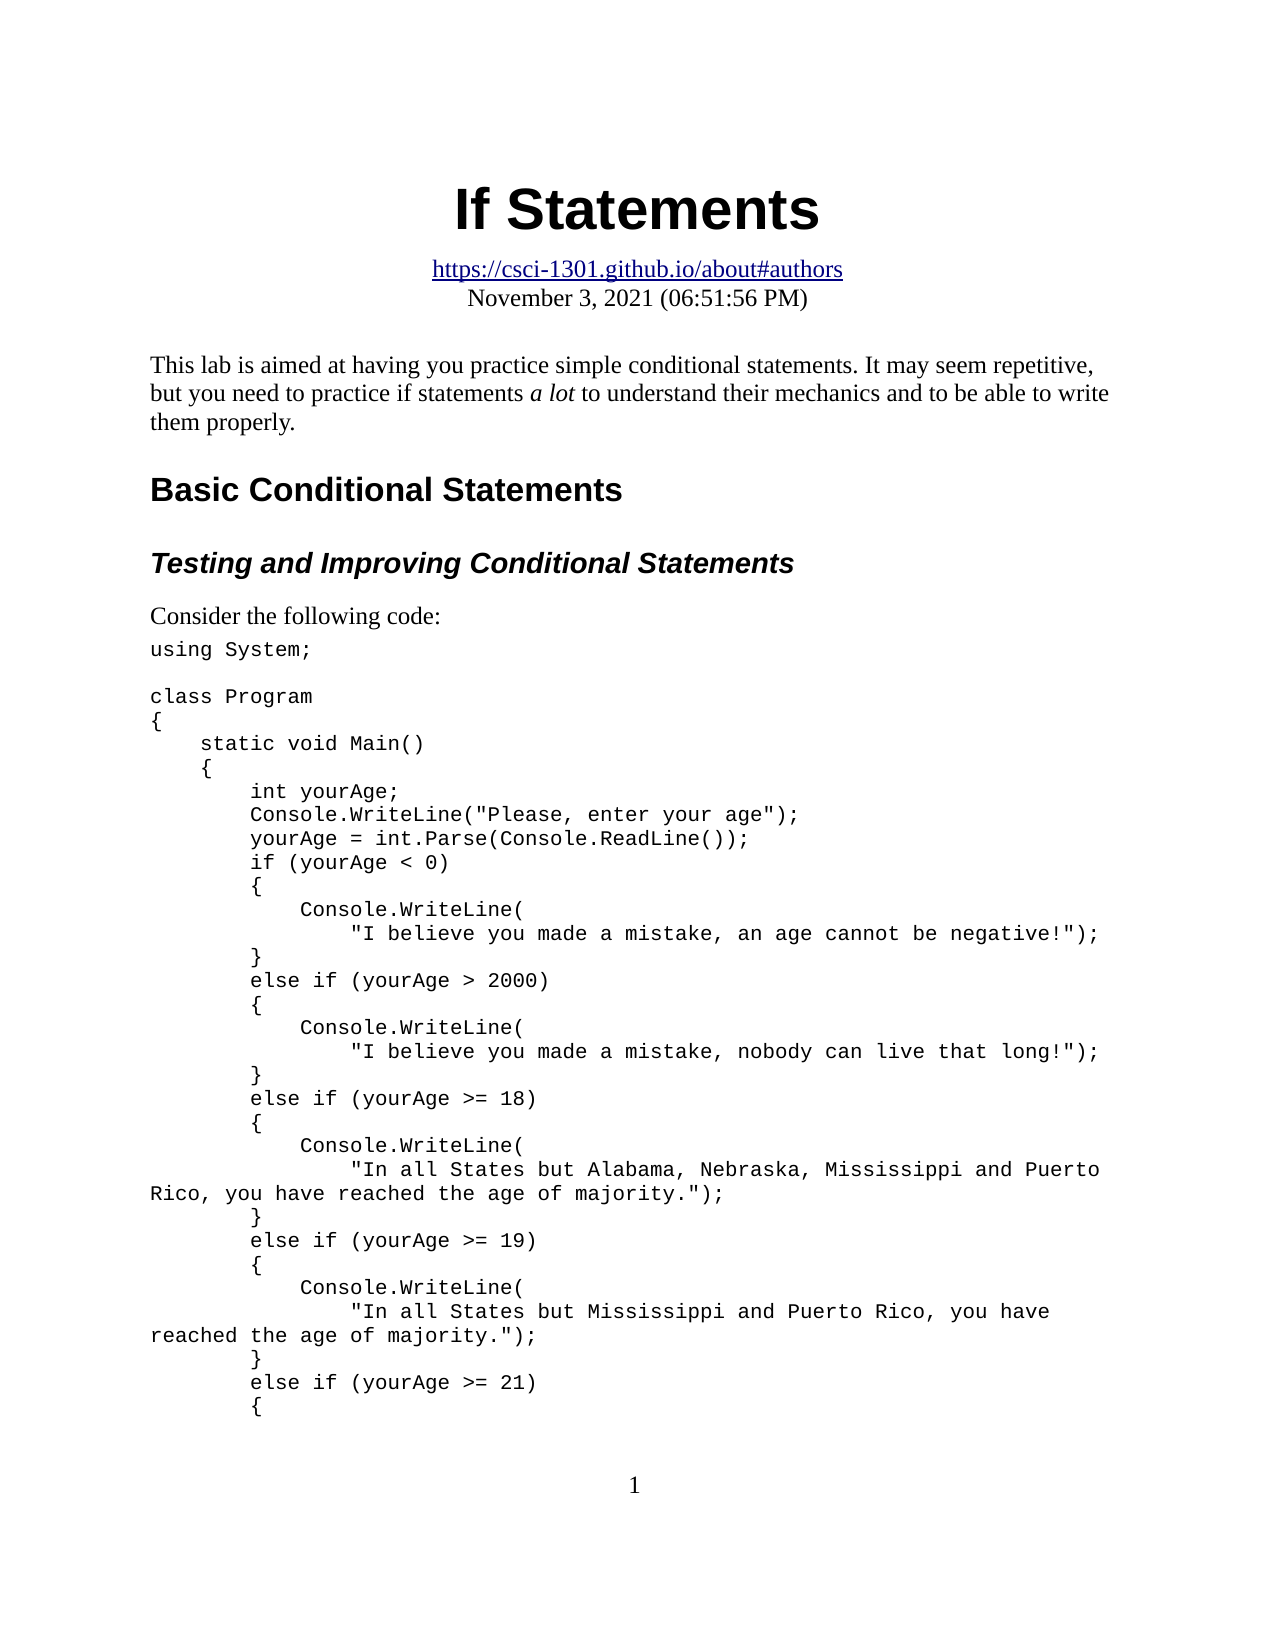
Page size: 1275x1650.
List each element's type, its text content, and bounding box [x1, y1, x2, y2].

text Console.WriteLine( [150, 1277, 1125, 1301]
text { [150, 1254, 1125, 1277]
title If Statements [150, 175, 1125, 242]
text class Program [150, 686, 1125, 710]
text using System; [150, 639, 1125, 662]
text int yourAge; [150, 781, 1125, 804]
text https://csci-1301.github.io/about#authors [150, 254, 1125, 283]
text } [150, 1348, 1125, 1372]
text else if (yourAge >= 19) [150, 1230, 1125, 1254]
text November 3, 2021 (06:51:56 PM) [150, 283, 1125, 312]
text static void Main() [150, 733, 1125, 757]
text { [150, 1112, 1125, 1135]
text "I believe you made a mistake, an age cannot be negative!"); [150, 923, 1125, 946]
text { [150, 757, 1125, 781]
text yourAge = int.Parse(Console.ReadLine()); [150, 828, 1125, 852]
text "In all States but Mississippi and Puerto Rico, you have reached the age of majority."); [150, 1301, 1125, 1348]
text Console.WriteLine( [150, 1017, 1125, 1041]
text } [150, 946, 1125, 970]
text Console.WriteLine( [150, 1135, 1125, 1159]
text Console.WriteLine( [150, 899, 1125, 923]
text else if (yourAge > 2000) [150, 970, 1125, 993]
text if (yourAge < 0) [150, 852, 1125, 875]
text } [150, 1064, 1125, 1088]
subtitle Basic Conditional Statements [150, 470, 1125, 509]
text This lab is aimed at having you practice simple conditional statements. It may seem repetitive, but you need to practice if statements a lot to understand their mechanics and to be able to write them properly. [150, 350, 1125, 436]
text Consider the following code: [150, 601, 1125, 630]
text Console.WriteLine("Please, enter your age"); [150, 804, 1125, 828]
text else if (yourAge >= 21) [150, 1372, 1125, 1396]
text { [150, 993, 1125, 1017]
text { [150, 710, 1125, 733]
text "I believe you made a mistake, nobody can live that long!"); [150, 1041, 1125, 1064]
text } [150, 1206, 1125, 1230]
text "In all States but Alabama, Nebraska, Mississippi and Puerto Rico, you have reached the age of majority."); [150, 1159, 1125, 1206]
text else if (yourAge >= 18) [150, 1088, 1125, 1112]
text { [150, 1396, 1125, 1419]
subtitle Testing and Improving Conditional Statements [150, 546, 1125, 580]
text { [150, 875, 1125, 899]
